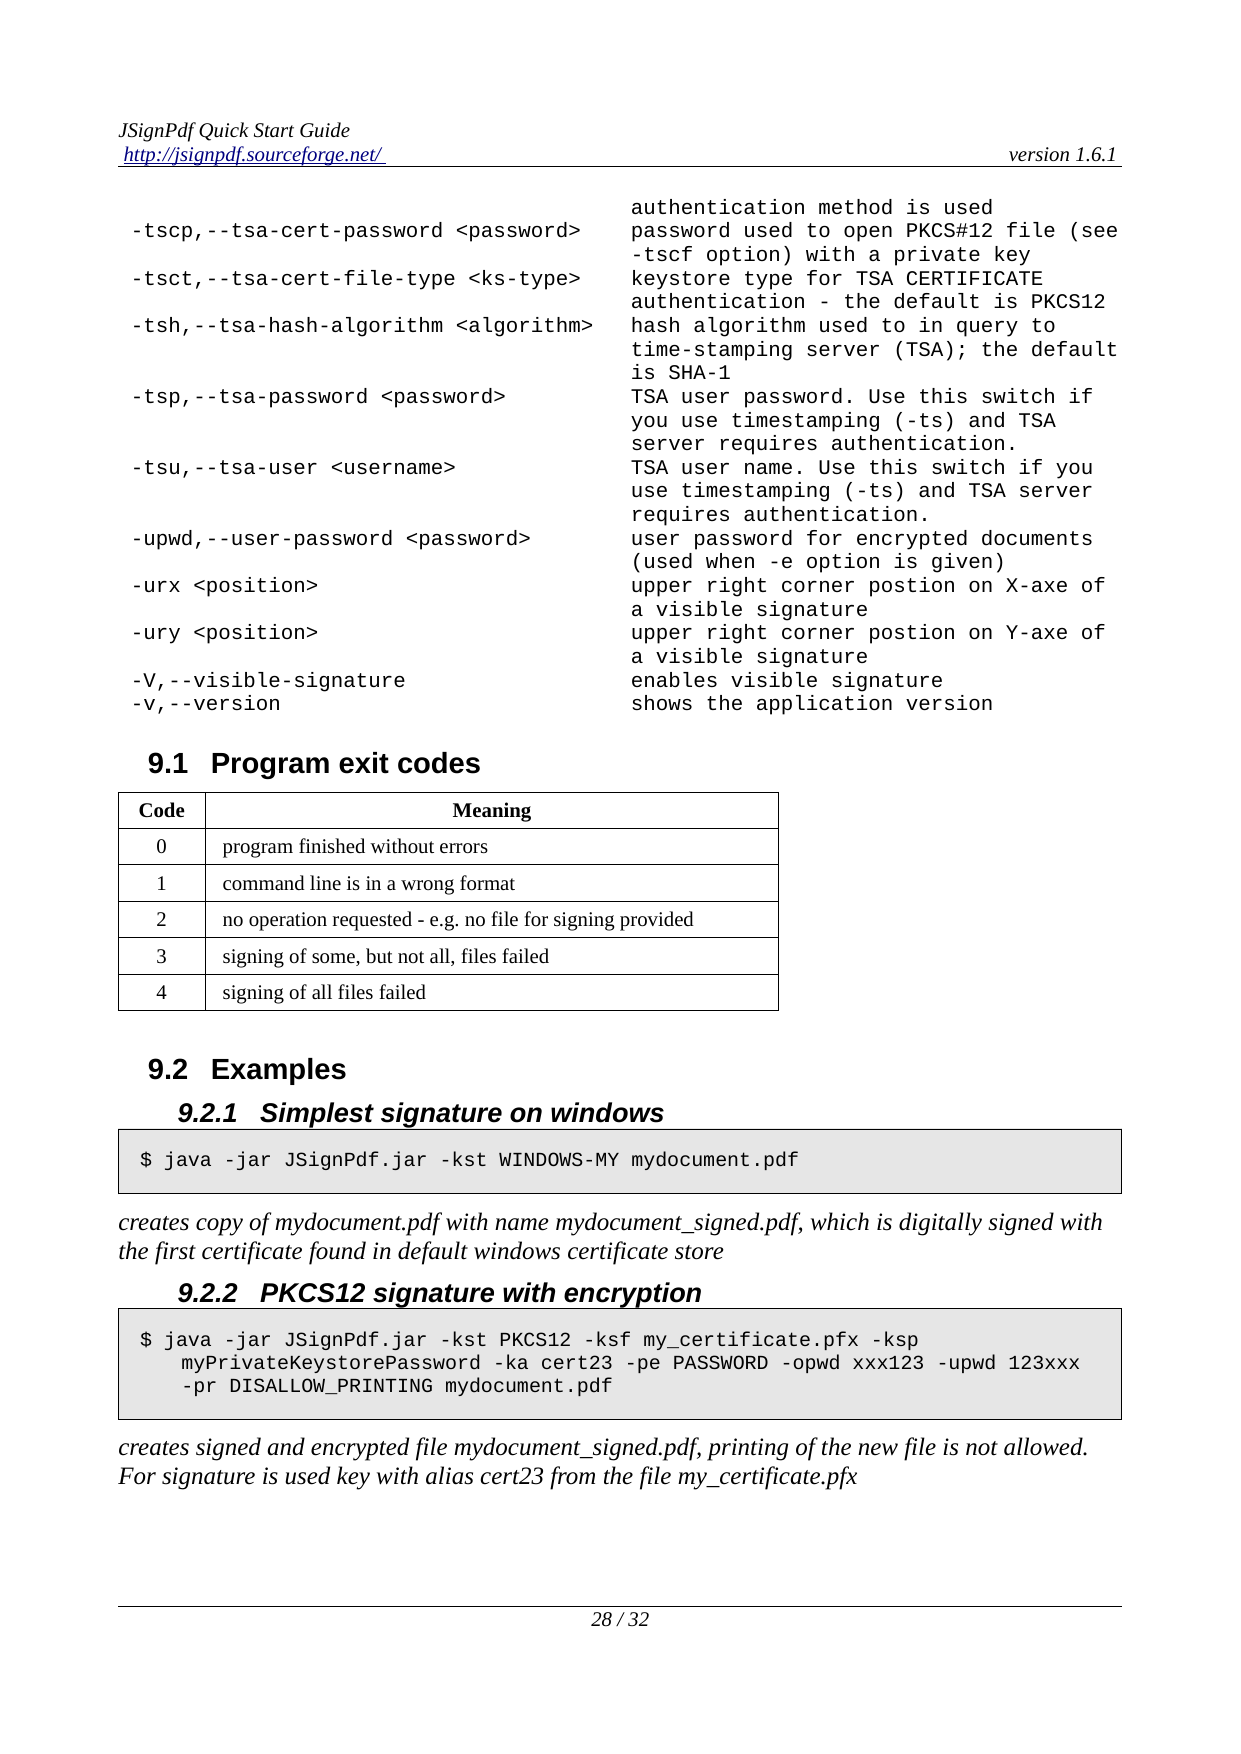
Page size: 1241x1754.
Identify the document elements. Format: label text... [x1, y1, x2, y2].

text -V,--visible-signature enables visible signature [118, 670, 1122, 693]
table_cell 0 [119, 829, 205, 864]
text -tsct,--tsa-cert-file-type <ks-type> keystore type for TSA CERTIFICATE [118, 268, 1122, 291]
text server requires authentication. [118, 433, 1122, 457]
table_cell signing of all files failed [206, 975, 778, 1010]
table_header Code [119, 793, 205, 828]
table_cell 4 [119, 975, 205, 1010]
text a visible signature [118, 646, 1122, 670]
text a visible signature [118, 599, 1122, 622]
text -v,--version shows the application version [118, 693, 1122, 717]
subtitle PKCS12 signature with encryption [177, 1277, 1122, 1308]
table_header Meaning [206, 793, 778, 828]
text creates signed and encrypted file mydocument_signed.pdf, printing of the new file is not allowed. For signature is used key with alias cert23 from the file my_certificate.pfx [118, 1432, 1122, 1490]
table_cell signing of some, but not all, files failed [206, 938, 778, 974]
text $ java -jar JSignPdf.jar -kst PKCS12 -ksf my_certificate.pfx -ksp myPrivateKeystorePassword -ka cert23 -pe PASSWORD -opwd xxx123 -upwd 123xxx -pr DISALLOW_PRINTING mydocument.pdf [119, 1309, 1121, 1419]
text authentication method is used [118, 197, 1122, 220]
table_cell no operation requested - e.g. no file for signing provided [206, 902, 778, 937]
text creates copy of mydocument.pdf with name mydocument_signed.pdf, which is digitally signed with the first certificate found in default windows certificate store [118, 1207, 1122, 1264]
table_cell 1 [119, 865, 205, 901]
table_cell program finished without errors [206, 829, 778, 864]
text -urx <position> upper right corner postion on X-axe of [118, 575, 1122, 599]
table_cell 2 [119, 902, 205, 937]
text $ java -jar JSignPdf.jar -kst WINDOWS-MY mydocument.pdf [119, 1130, 1121, 1193]
subtitle Examples [148, 1052, 1116, 1086]
table_cell 3 [119, 938, 205, 974]
text -ury <position> upper right corner postion on Y-axe of [118, 622, 1122, 646]
text authentication - the default is PKCS12 [118, 291, 1122, 315]
table_cell command line is in a wrong format [206, 865, 778, 901]
text -tsh,--tsa-hash-algorithm <algorithm> hash algorithm used to in query to [118, 315, 1122, 339]
text -tsp,--tsa-password <password> TSA user password. Use this switch if [118, 386, 1122, 409]
text you use timestamping (-ts) and TSA [118, 409, 1122, 433]
text -tscp,--tsa-cert-password <password> password used to open PKCS#12 file (see [118, 220, 1122, 244]
text requires authentication. [118, 504, 1122, 528]
text -tscf option) with a private key [118, 244, 1122, 268]
subtitle Program exit codes [148, 747, 1116, 780]
text use timestamping (-ts) and TSA server [118, 481, 1122, 504]
text -upwd,--user-password <password> user password for encrypted documents [118, 528, 1122, 551]
subtitle Simplest signature on windows [177, 1097, 1122, 1128]
text (used when -e option is given) [118, 551, 1122, 575]
text is SHA-1 [118, 362, 1122, 386]
text -tsu,--tsa-user <username> TSA user name. Use this switch if you [118, 457, 1122, 481]
text time-stamping server (TSA); the default [118, 339, 1122, 362]
